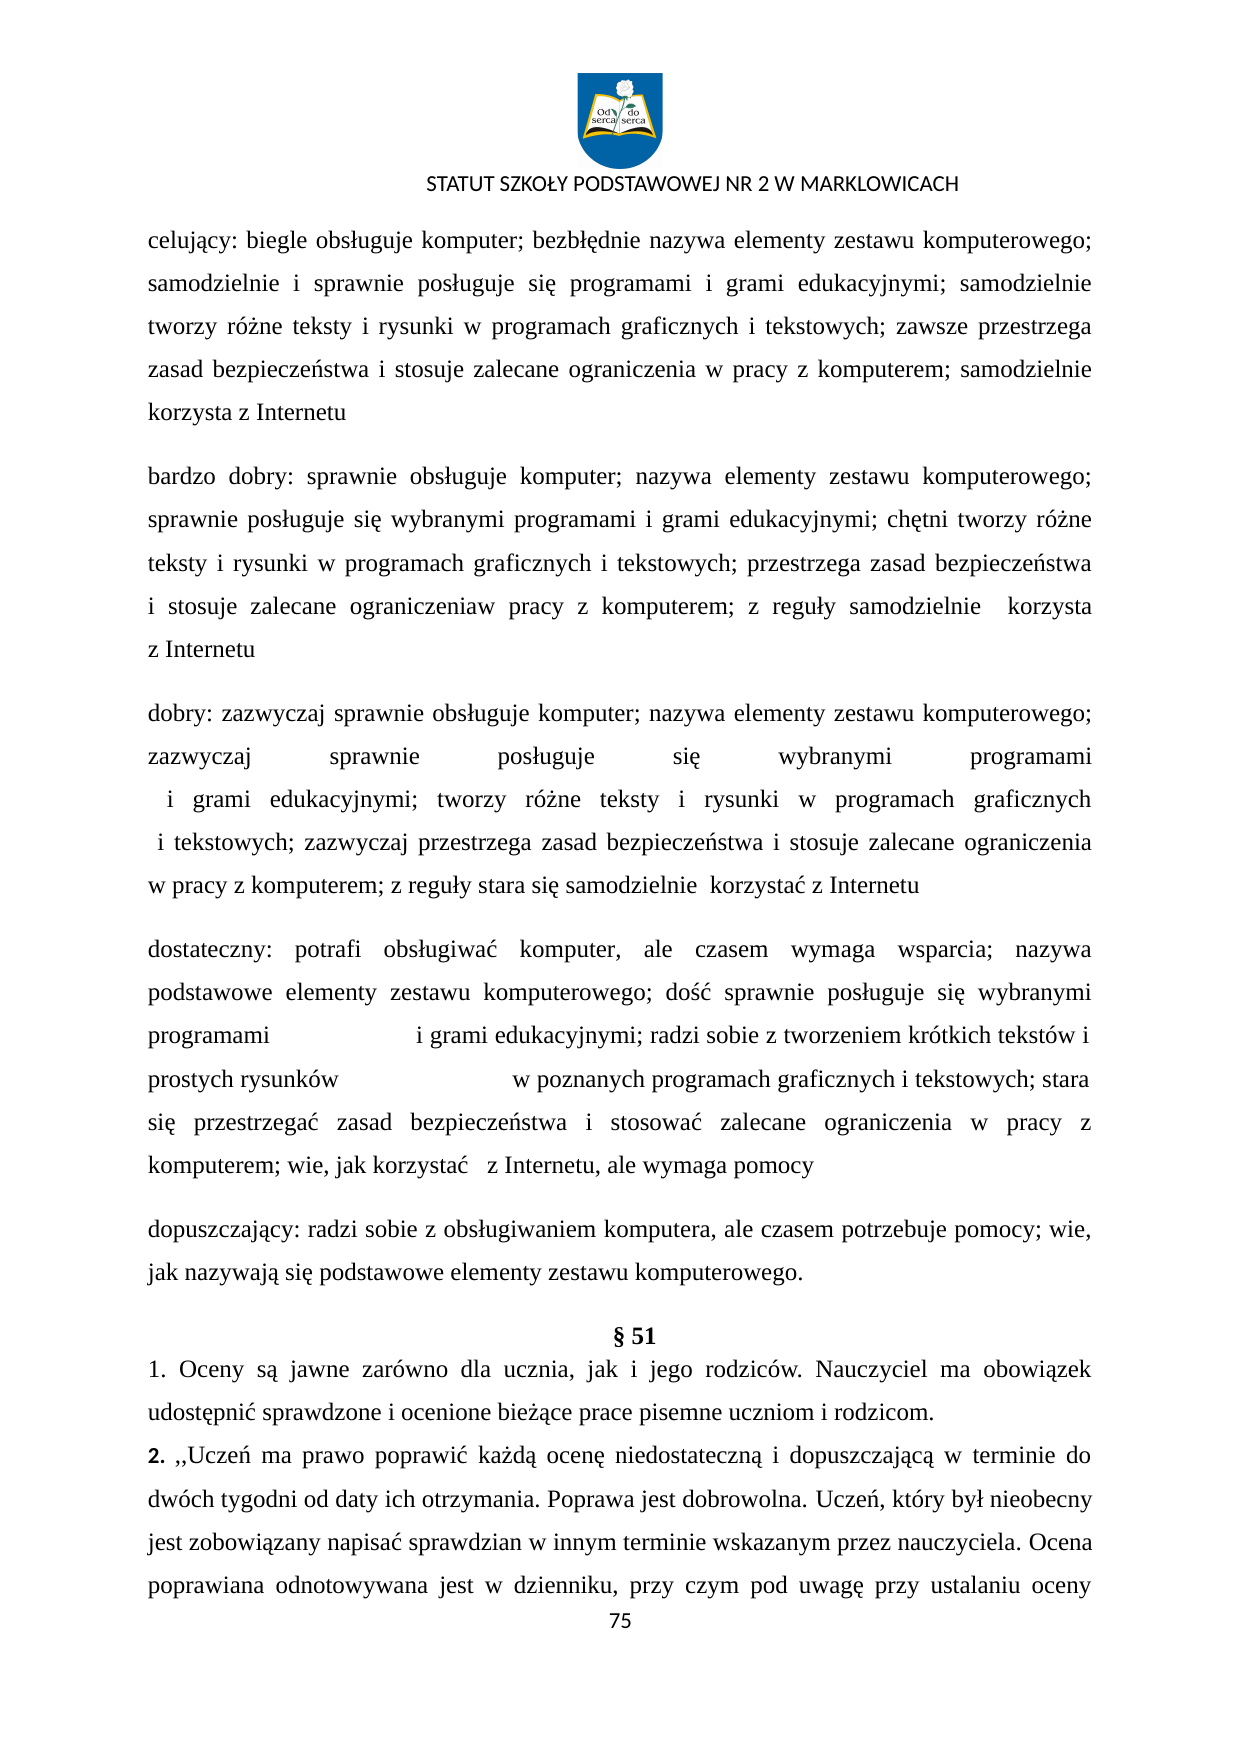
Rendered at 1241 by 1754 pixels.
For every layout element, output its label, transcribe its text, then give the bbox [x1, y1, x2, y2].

text dopuszczający: radzi sobie z obsługiwaniem komputera, ale czasem potrzebuje pomocy; wie, jak nazywają się podstawowe elementy zestawu komputerowego. [148, 1214, 1093, 1286]
text dobry: zazwyczaj sprawnie obsługuje komputer; nazywa elementy zestawu komputerowego; zazwyczaj sprawnie posługuje się wybranymi programami i grami edukacyjnymi; tworzy różne teksty i rysunki w programach graficznych i tekstowych; zazwyczaj przestrzega zasad bezpieczeństwa i stosuje zalecane ograniczenia w pracy z komputerem; z reguły stara się samodzielnie korzystać z Internetu [148, 698, 1093, 899]
text 1. Oceny są jawne zarówno dla ucznia, jak i jego rodziców. Nauczyciel ma obowiązek udostępnić sprawdzone i ocenione bieżące prace pisemne uczniom i rodzicom. [148, 1354, 1093, 1426]
text celujący: biegle obsługuje komputer; bezbłędnie nazywa elementy zestawu komputerowego; samodzielnie i sprawnie posługuje się programami i grami edukacyjnymi; samodzielnie tworzy różne teksty i rysunki w programach graficznych i tekstowych; zawsze przestrzega zasad bezpieczeństwa i stosuje zalecane ograniczenia w pracy z komputerem; samodzielnie korzysta z Internetu [148, 225, 1093, 426]
text bardzo dobry: sprawnie obsługuje komputer; nazywa elementy zestawu komputerowego; sprawnie posługuje się wybranymi programami i grami edukacyjnymi; chętni tworzy różne teksty i rysunki w programach graficznych i tekstowych; przestrzega zasad bezpieczeństwa i stosuje zalecane ograniczeniaw pracy z komputerem; z reguły samodzielnie korzysta z Internetu [148, 461, 1093, 663]
text dostateczny: potrafi obsługiwać komputer, ale czasem wymaga wsparcia; nazywa podstawowe elementy zestawu komputerowego; dość sprawnie posługuje się wybranymi programami i grami edukacyjnymi; radzi sobie z tworzeniem krótkich tekstów i prostych rysunków w poznanych programach graficznych i tekstowych; stara się przestrzegać zasad bezpieczeństwa i stosować zalecane ograniczenia w pracy z komputerem; wie, jak korzystać z Internetu, ale wymaga pomocy [148, 934, 1093, 1179]
text 2. ,,Uczeń ma prawo poprawić każdą ocenę niedostateczną i dopuszczającą w terminie do dwóch tygodni od daty ich otrzymania. Poprawa jest dobrowolna. Uczeń, który był nieobecny jest zobowiązany napisać sprawdzian w innym terminie wskazanym przez nauczyciela. Ocena poprawiana odnotowywana jest w dzienniku, przy czym pod uwagę przy ustalaniu oceny [148, 1440, 1093, 1599]
text § 51 [177, 1321, 1092, 1350]
